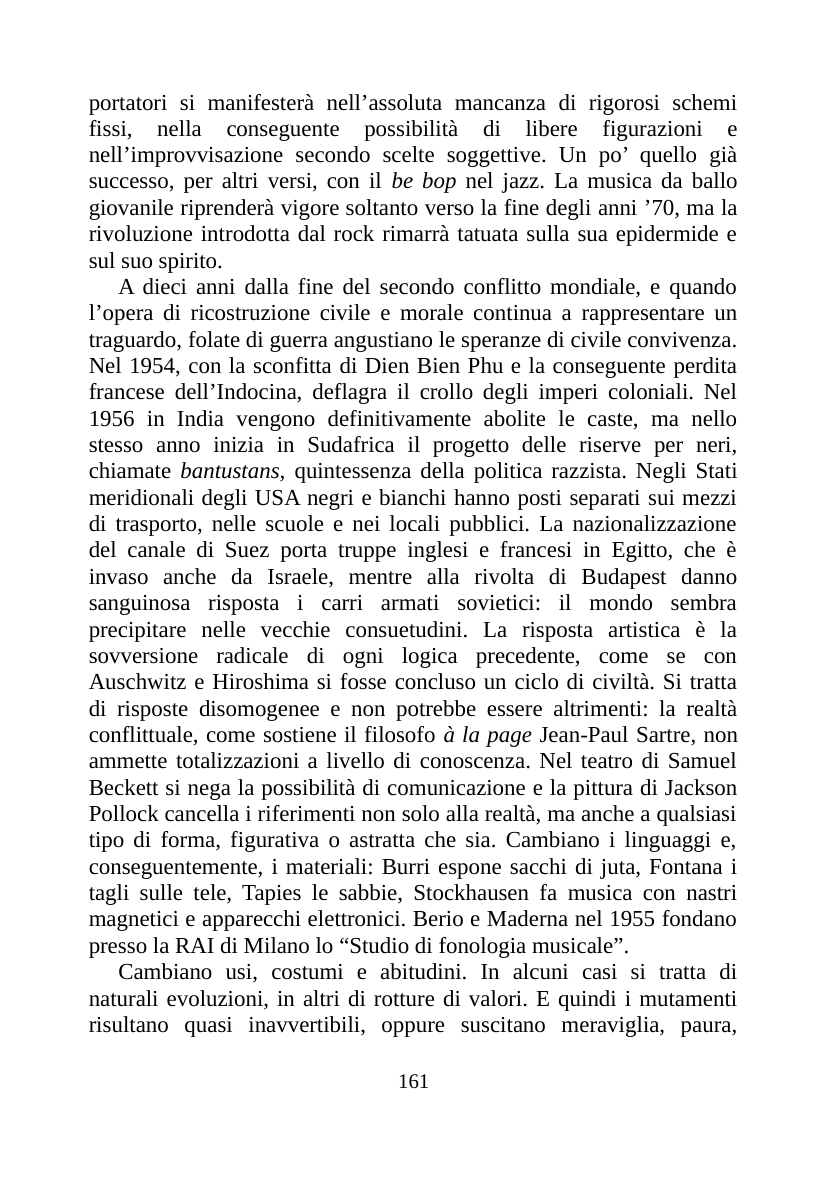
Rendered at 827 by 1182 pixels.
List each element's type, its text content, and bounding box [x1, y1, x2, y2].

text portatori si manifesterà nell’assoluta mancanza di rigorosi schemi fissi, nella conseguente possibilità di libere figurazioni e nell’improvvisazione secondo scelte soggettive. Un po’ quello già successo, per altri versi, con il be bop nel jazz. La musica da ballo giovanile riprenderà vigore soltanto verso la fine degli anni ’70, ma la rivoluzione introdotta dal rock rimarrà tatuata sulla sua epidermide e sul suo spirito. [88, 88, 738, 273]
text Cambiano usi, costumi e abitudini. In alcuni casi si tratta di naturali evoluzioni, in altri di rotture di valori. E quindi i mutamenti risultano quasi inavvertibili, oppure suscitano meraviglia, paura, [88, 958, 738, 1037]
text A dieci anni dalla fine del secondo conflitto mondiale, e quando l’opera di ricostruzione civile e morale continua a rappresentare un traguardo, folate di guerra angustiano le speranze di civile convivenza. Nel 1954, con la sconfitta di Dien Bien Phu e la conseguente perdita francese dell’Indocina, deflagra il crollo degli imperi coloniali. Nel 1956 in India vengono definitivamente abolite le caste, ma nello stesso anno inizia in Sudafrica il progetto delle riserve per neri, chiamate bantustans, quintessenza della politica razzista. Negli Stati meridionali degli USA negri e bianchi hanno posti separati sui mezzi di trasporto, nelle scuole e nei locali pubblici. La nazionalizzazione del canale di Suez porta truppe inglesi e francesi in Egitto, che è invaso anche da Israele, mentre alla rivolta di Budapest danno sanguinosa risposta i carri armati sovietici: il mondo sembra precipitare nelle vecchie consuetudini. La risposta artistica è la sovversione radicale di ogni logica precedente, come se con Auschwitz e Hiroshima si fosse concluso un ciclo di civiltà. Si tratta di risposte disomogenee e non potrebbe essere altrimenti: la realtà conflittuale, come sostiene il filosofo à la page Jean-Paul Sartre, non ammette totalizzazioni a livello di conoscenza. Nel teatro di Samuel Beckett si nega la possibilità di comunicazione e la pittura di Jackson Pollock cancella i riferimenti non solo alla realtà, ma anche a qualsiasi tipo di forma, figurativa o astratta che sia. Cambiano i linguaggi e, conseguentemente, i materiali: Burri espone sacchi di juta, Fontana i tagli sulle tele, Tapies le sabbie, Stockhausen fa musica con nastri magnetici e apparecchi elettronici. Berio e Maderna nel 1955 fondano presso la RAI di Milano lo “Studio di fonologia musicale”. [88, 273, 738, 958]
